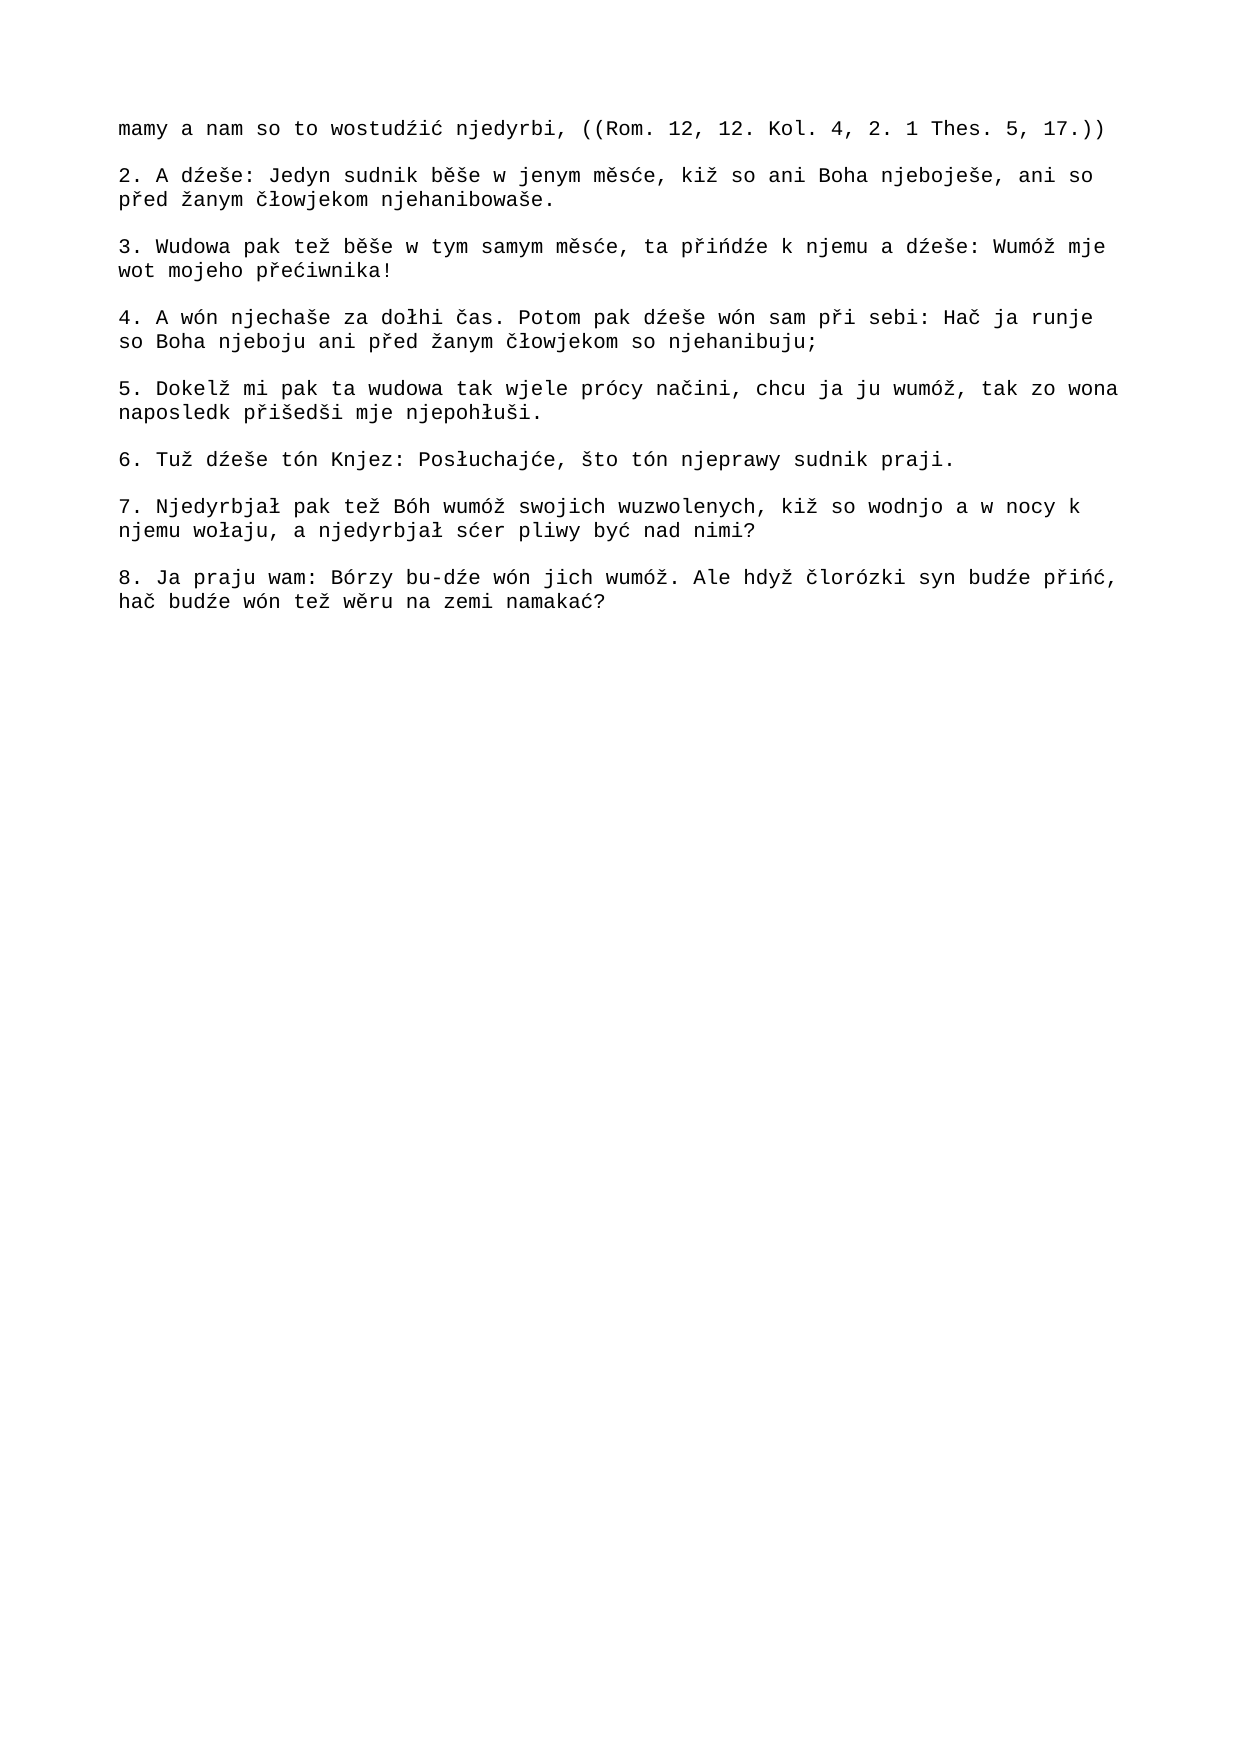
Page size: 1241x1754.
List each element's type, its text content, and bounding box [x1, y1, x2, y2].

text 3. Wudowa pak tež běše w tym samym měsće, ta přińdźe k njemu a dźeše: Wumóž mje wot mojeho přećiwnika! [118, 236, 1122, 284]
text 8. Ja praju wam: Bórzy bu-dźe wón jich wumóž. Ale hdyž člorózki syn budźe přińć, hač budźe wón tež wěru na zemi namakać? [118, 567, 1122, 615]
text 5. Dokelž mi pak ta wudowa tak wjele prócy načini, chcu ja ju wumóž, tak zo wona naposledk přišedši mje njepohłuši. [118, 378, 1122, 426]
text 7. Njedyrbjał pak tež Bóh wumóž swojich wuzwolenych, kiž so wodnjo a w nocy k njemu wołaju, a njedyrbjał sćer pliwy być nad nimi? [118, 496, 1122, 544]
text 2. A dźeše: Jedyn sudnik běše w jenym měsće, kiž so ani Boha njeboješe, ani so před žanym čłowjekom njehanibowaše. [118, 165, 1122, 213]
text 6. Tuž dźeše tón Knjez: Posłuchajće, što tón njeprawy sudnik praji. [118, 449, 1122, 473]
text mamy a nam so to wostudźić njedyrbi, ((Rom. 12, 12. Kol. 4, 2. 1 Thes. 5, 17.)) [118, 118, 1122, 142]
text 4. A wón njechaše za dołhi čas. Potom pak dźeše wón sam při sebi: Hač ja runje so Boha njeboju ani před žanym čłowjekom so njehanibuju; [118, 307, 1122, 354]
